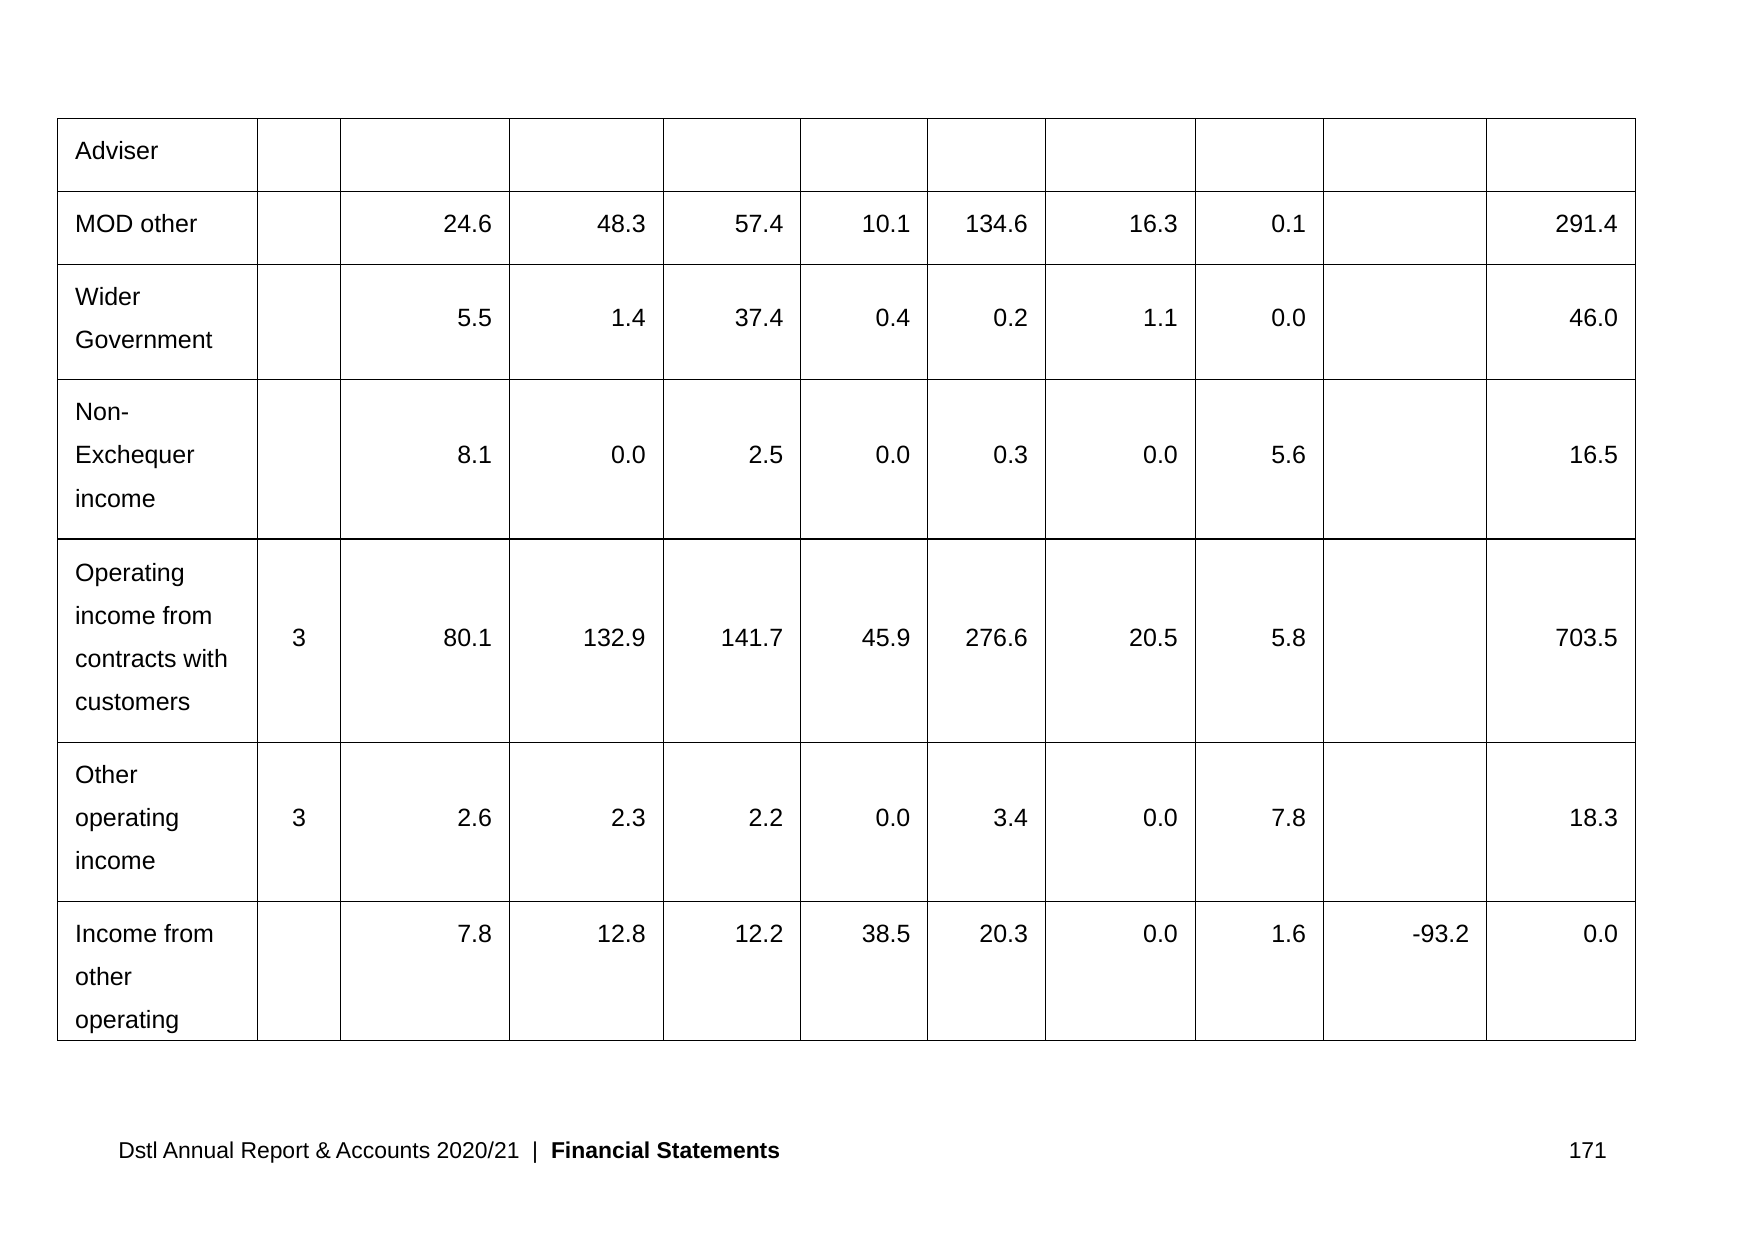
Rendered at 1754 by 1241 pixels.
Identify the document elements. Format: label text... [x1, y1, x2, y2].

table_cell [510, 119, 663, 191]
table_cell 45.9 [801, 540, 927, 742]
table_cell 48.3 [510, 192, 663, 263]
table_cell [258, 380, 340, 538]
table_cell 1.1 [1046, 265, 1195, 379]
table_cell 5.8 [1196, 540, 1323, 742]
table_cell 7.8 [1196, 743, 1323, 901]
table_cell 0.1 [1196, 192, 1323, 263]
table_cell 0.0 [1046, 902, 1195, 1040]
table_cell 0.0 [1046, 743, 1195, 901]
table_cell Wider Government [58, 265, 257, 379]
table_cell 46.0 [1487, 265, 1635, 379]
table_cell [1487, 119, 1635, 191]
table_cell [341, 119, 509, 191]
table_cell 2.5 [664, 380, 800, 538]
table_cell [1324, 119, 1486, 191]
table_cell 132.9 [510, 540, 663, 742]
table_cell 0.0 [510, 380, 663, 538]
table_cell [258, 192, 340, 263]
table_cell [1324, 380, 1486, 538]
table_cell 37.4 [664, 265, 800, 379]
table_cell [1324, 540, 1486, 742]
table_cell 10.1 [801, 192, 927, 263]
table_cell 0.0 [801, 743, 927, 901]
table_cell 12.2 [664, 902, 800, 1040]
table_cell Non-Exchequer income [58, 380, 257, 538]
table_cell 5.6 [1196, 380, 1323, 538]
table_cell 1.6 [1196, 902, 1323, 1040]
table_cell 38.5 [801, 902, 927, 1040]
table_cell [928, 119, 1045, 191]
table_cell [1046, 119, 1195, 191]
table_cell [1324, 743, 1486, 901]
table_cell MOD other [58, 192, 257, 263]
table_cell 18.3 [1487, 743, 1635, 901]
table_cell 12.8 [510, 902, 663, 1040]
table_cell 0.4 [801, 265, 927, 379]
table_cell 2.3 [510, 743, 663, 901]
table_cell 134.6 [928, 192, 1045, 263]
table_cell 0.0 [1487, 902, 1635, 1040]
table_cell -93.2 [1324, 902, 1486, 1040]
table_cell Adviser [58, 119, 257, 191]
table_cell 3 [258, 743, 340, 901]
table_cell 57.4 [664, 192, 800, 263]
table_cell 20.3 [928, 902, 1045, 1040]
table_cell [258, 265, 340, 379]
table_cell 2.6 [341, 743, 509, 901]
table_cell [664, 119, 800, 191]
table_cell 0.2 [928, 265, 1045, 379]
table_cell 0.0 [801, 380, 927, 538]
table_cell [1324, 192, 1486, 263]
table_cell [801, 119, 927, 191]
table_cell 3 [258, 540, 340, 742]
table_cell [1324, 265, 1486, 379]
table_cell 20.5 [1046, 540, 1195, 742]
table_cell 7.8 [341, 902, 509, 1040]
table_cell 5.5 [341, 265, 509, 379]
table_cell 141.7 [664, 540, 800, 742]
table_cell 3.4 [928, 743, 1045, 901]
table_cell 16.3 [1046, 192, 1195, 263]
table_cell 0.0 [1196, 265, 1323, 379]
table_cell Income from other operating [58, 902, 257, 1040]
table_cell 2.2 [664, 743, 800, 901]
table_cell 16.5 [1487, 380, 1635, 538]
table_cell Operating income from contracts with customers [58, 540, 257, 742]
table_cell 8.1 [341, 380, 509, 538]
table_cell [258, 119, 340, 191]
table_cell [258, 902, 340, 1040]
table_cell 80.1 [341, 540, 509, 742]
table_cell [1196, 119, 1323, 191]
table_cell 0.0 [1046, 380, 1195, 538]
table_cell 1.4 [510, 265, 663, 379]
table_cell 24.6 [341, 192, 509, 263]
table_cell 291.4 [1487, 192, 1635, 263]
table_cell Other operating income [58, 743, 257, 901]
table_cell 0.3 [928, 380, 1045, 538]
table_cell 276.6 [928, 540, 1045, 742]
table_cell 703.5 [1487, 540, 1635, 742]
